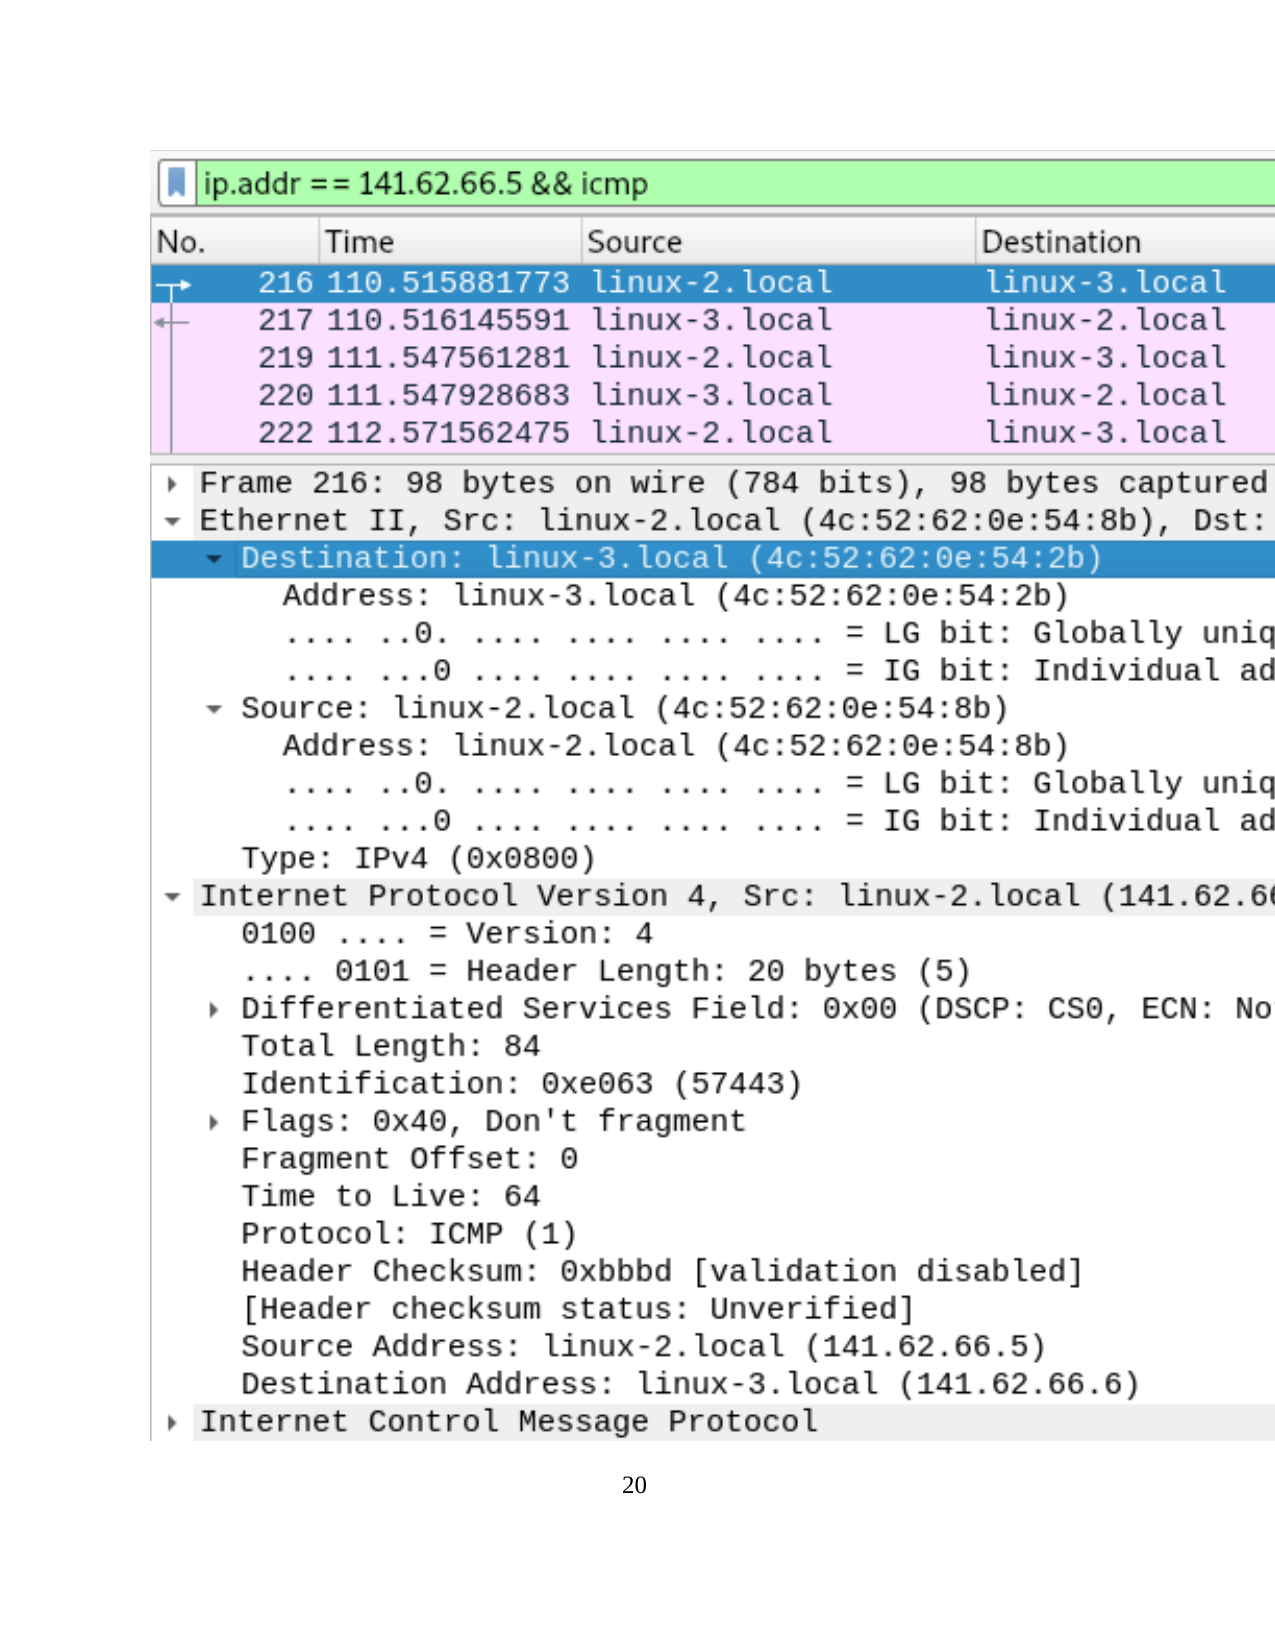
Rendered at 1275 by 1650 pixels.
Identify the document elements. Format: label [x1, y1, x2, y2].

picture [150, 150, 1275, 1441]
